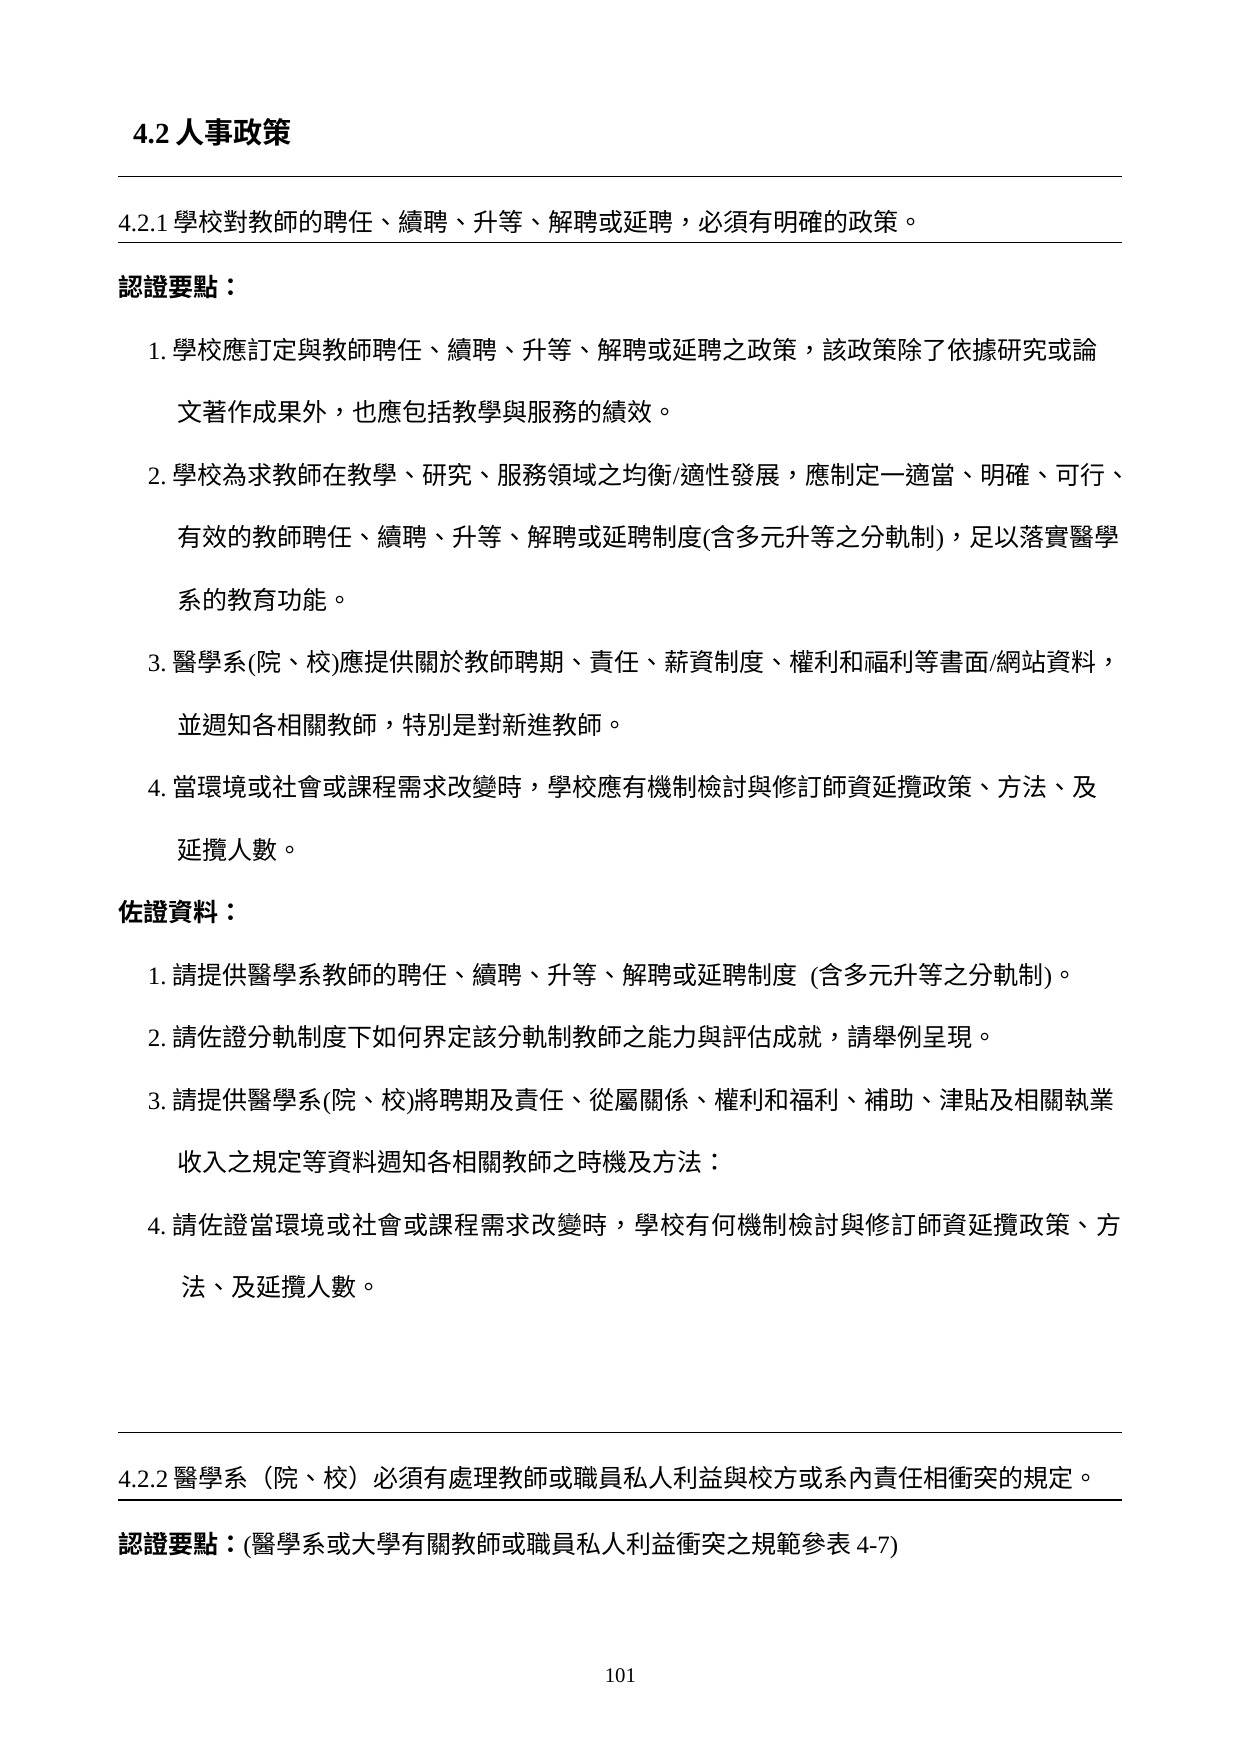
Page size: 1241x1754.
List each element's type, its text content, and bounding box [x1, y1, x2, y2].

text 佐證資料： [118, 869, 1122, 932]
text 認證要點： [118, 243, 1122, 307]
text 4.2.2醫學系（院、校）必須有處理教師或職員私人利益與校方或系內責任相衝突的規定。 [118, 1433, 1122, 1499]
list 請佐證當環境或社會或課程需求改變時，學校有何機制檢討與修訂師資延攬政策、方法、及延攬人數。 [147, 1182, 1122, 1307]
text 認證要點：(醫學系或大學有關教師或職員私人利益衝突之規範參表4-7) [118, 1501, 1122, 1563]
list 請提供醫學系教師的聘任、續聘、升等、解聘或延聘制度 (含多元升等之分軌制)。 [148, 932, 1122, 994]
list 學校應訂定與教師聘任、續聘、升等、解聘或延聘之政策，該政策除了依據研究或論文著作成果外，也應包括教學與服務的績效。 [148, 307, 1122, 432]
list 醫學系(院、校)應提供關於教師聘期、責任、薪資制度、權利和福利等書面/網站資料，並週知各相關教師，特別是對新進教師。 [148, 619, 1122, 744]
list 請提供醫學系(院、校)將聘期及責任、從屬關係、權利和福利、補助、津貼及相關執業收入之規定等資料週知各相關教師之時機及方法： [148, 1057, 1122, 1182]
list 當環境或社會或課程需求改變時，學校應有機制檢討與修訂師資延攬政策、方法、及延攬人數。 [148, 744, 1122, 869]
text 4.2.1學校對教師的聘任、續聘、升等、解聘或延聘，必須有明確的政策。 [118, 177, 1122, 242]
subtitle 4.2人事政策 [133, 89, 1122, 151]
list 學校為求教師在教學、研究、服務領域之均衡/適性發展，應制定一適當、明確、可行、有效的教師聘任、續聘、升等、解聘或延聘制度(含多元升等之分軌制)，足以落實醫學系的教育功能。 [148, 432, 1122, 619]
list 請佐證分軌制度下如何界定該分軌制教師之能力與評估成就，請舉例呈現。 [148, 994, 1122, 1057]
